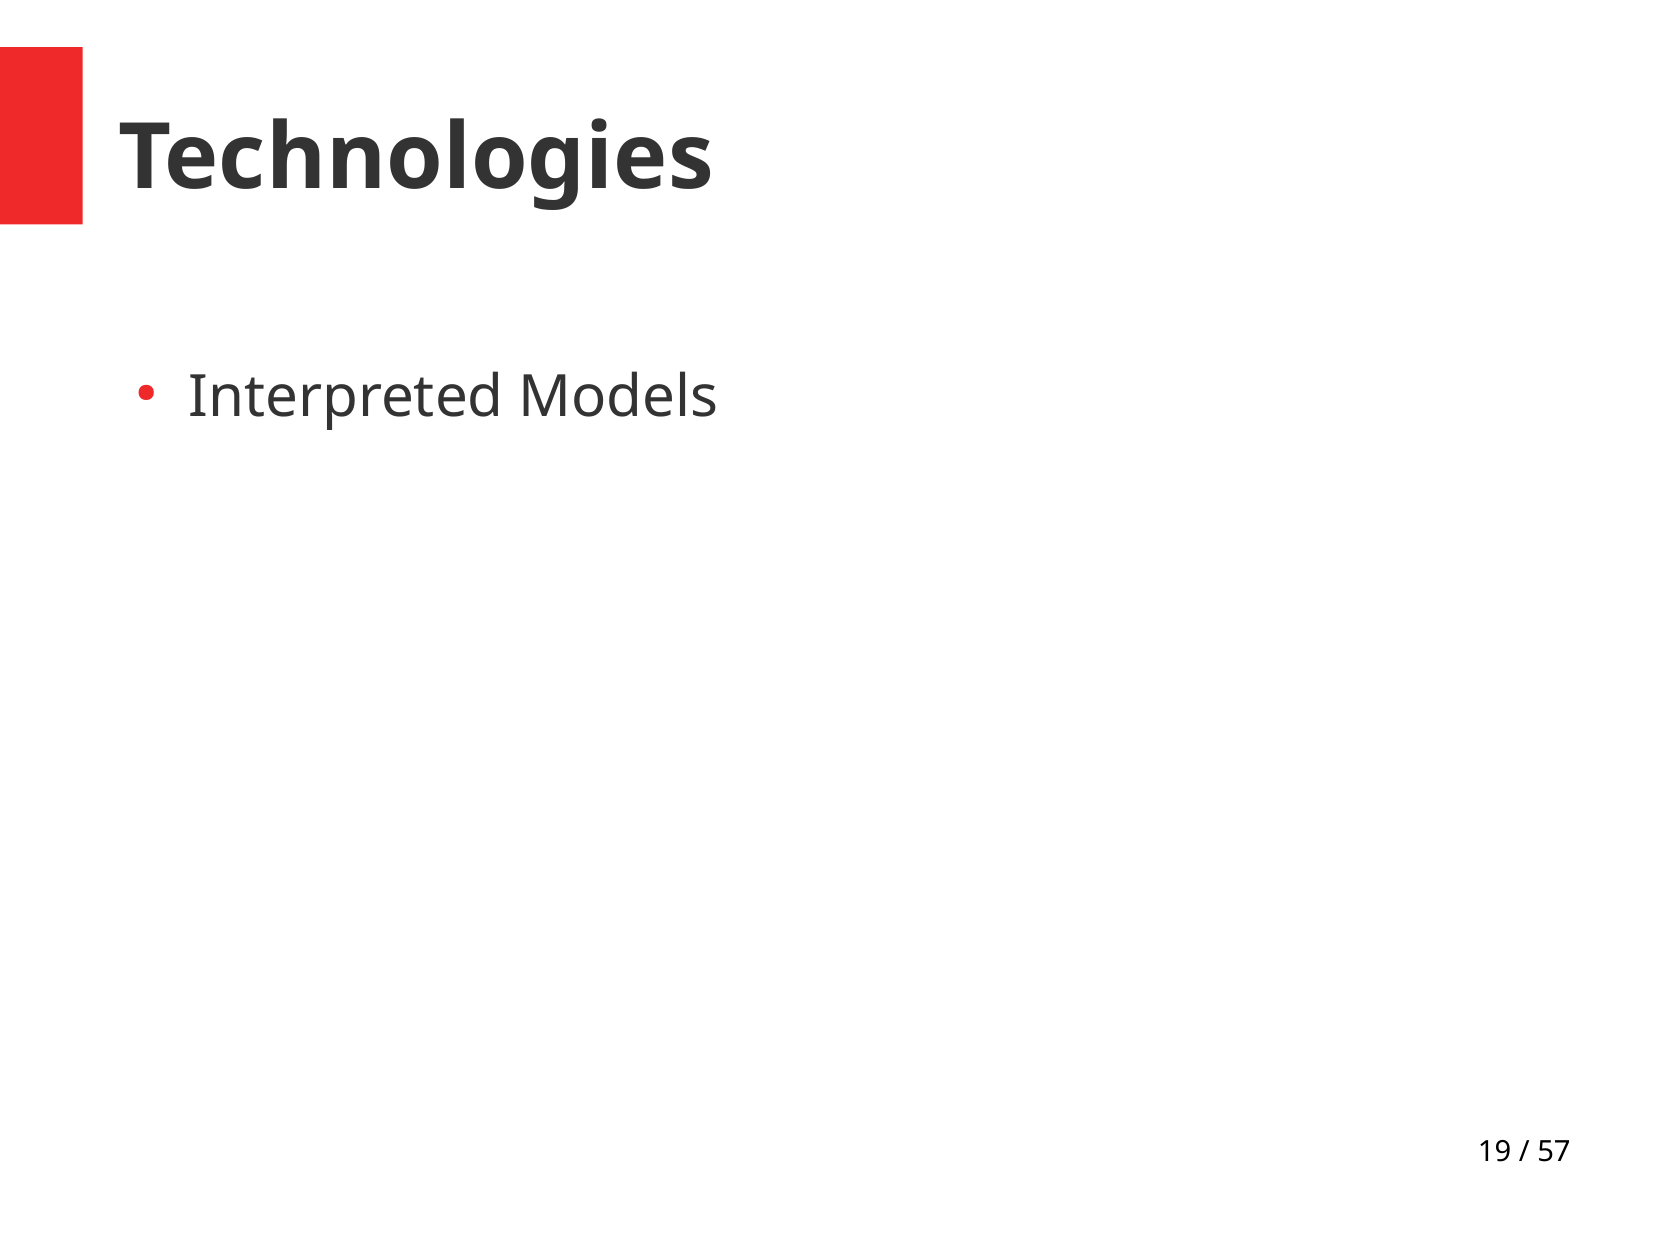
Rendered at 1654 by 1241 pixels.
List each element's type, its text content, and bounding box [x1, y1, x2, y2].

list Interpreted Models [118, 354, 1171, 436]
title Technologies [118, 49, 1571, 257]
